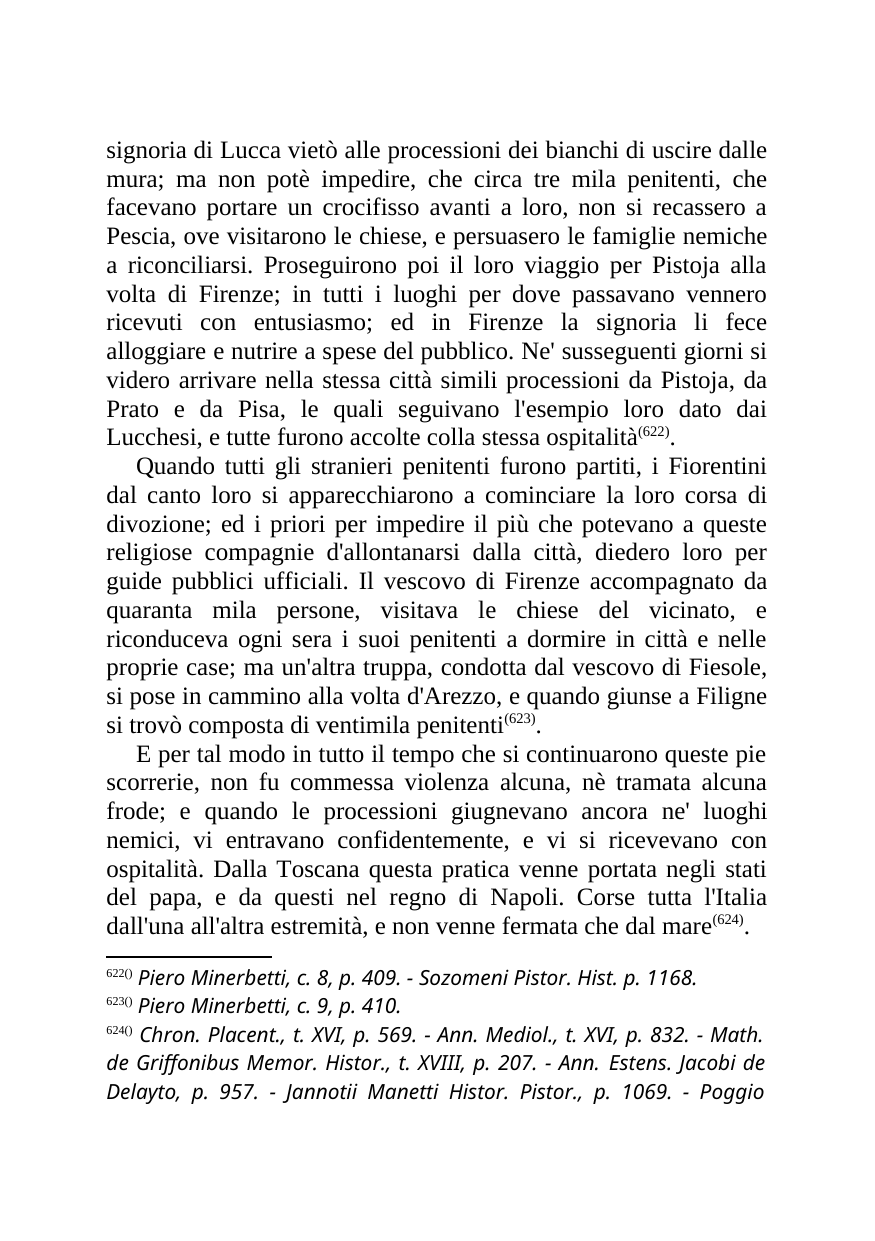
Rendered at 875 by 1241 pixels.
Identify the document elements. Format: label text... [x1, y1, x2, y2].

text Quando tutti gli stranieri penitenti furono partiti, i Fiorentini dal canto loro si apparecchiarono a cominciare la loro corsa di divozione; ed i priori per impedire il più che potevano a queste religiose compagnie d'allontanarsi dalla città, diedero loro per guide pubblici ufficiali. Il vescovo di Firenze accompagnato da quaranta mila persone, visitava le chiese del vicinato, e riconduceva ogni sera i suoi penitenti a dormire in città e nelle proprie case; ma un'altra truppa, condotta dal vescovo di Fiesole, si pose in cammino alla volta d'Arezzo, e quando giunse a Filigne si trovò composta di ventimila penitenti(). [106, 451, 768, 739]
text signoria di Lucca vietò alle processioni dei bianchi di uscire dalle mura; ma non potè impedire, che circa tre mila penitenti, che facevano portare un crocifisso avanti a loro, non si recassero a Pescia, ove visitarono le chiese, e persuasero le famiglie nemiche a riconciliarsi. Proseguirono poi il loro viaggio per Pistoja alla volta di Firenze; in tutti i luoghi per dove passavano vennero ricevuti con entusiasmo; ed in Firenze la signoria li fece alloggiare e nutrire a spese del pubblico. Ne' susseguenti giorni si videro arrivare nella stessa città simili processioni da Pistoja, da Prato e da Pisa, le quali seguivano l'esempio loro dato dai Lucchesi, e tutte furono accolte colla stessa ospitalità(). [106, 135, 768, 451]
text () Piero Minerbetti, c. 9, p. 410. [106, 991, 768, 1020]
text () Piero Minerbetti, c. 8, p. 409. - Sozomeni Pistor. Hist. p. 1168. [106, 963, 768, 991]
text E per tal modo in tutto il tempo che si continuarono queste pie scorrerie, non fu commessa violenza alcuna, nè tramata alcuna frode; e quando le processioni giugnevano ancora ne' luoghi nemici, vi entravano confidentemente, e vi si ricevevano con ospitalità. Dalla Toscana questa pratica venne portata negli stati del papa, e da questi nel regno di Napoli. Corse tutta l'Italia dall'una all'altra estremità, e non venne fermata che dal mare(). [106, 739, 768, 940]
text () Chron. Placent., t. XVI, p. 569. - Ann. Mediol., t. XVI, p. 832. - Math. de Griffonibus Memor. Histor., t. XVIII, p. 207. - Ann. Estens. Jacobi de Delayto, p. 957. - Jannotii Manetti Histor. Pistor., p. 1069. - Poggio [106, 1020, 768, 1105]
